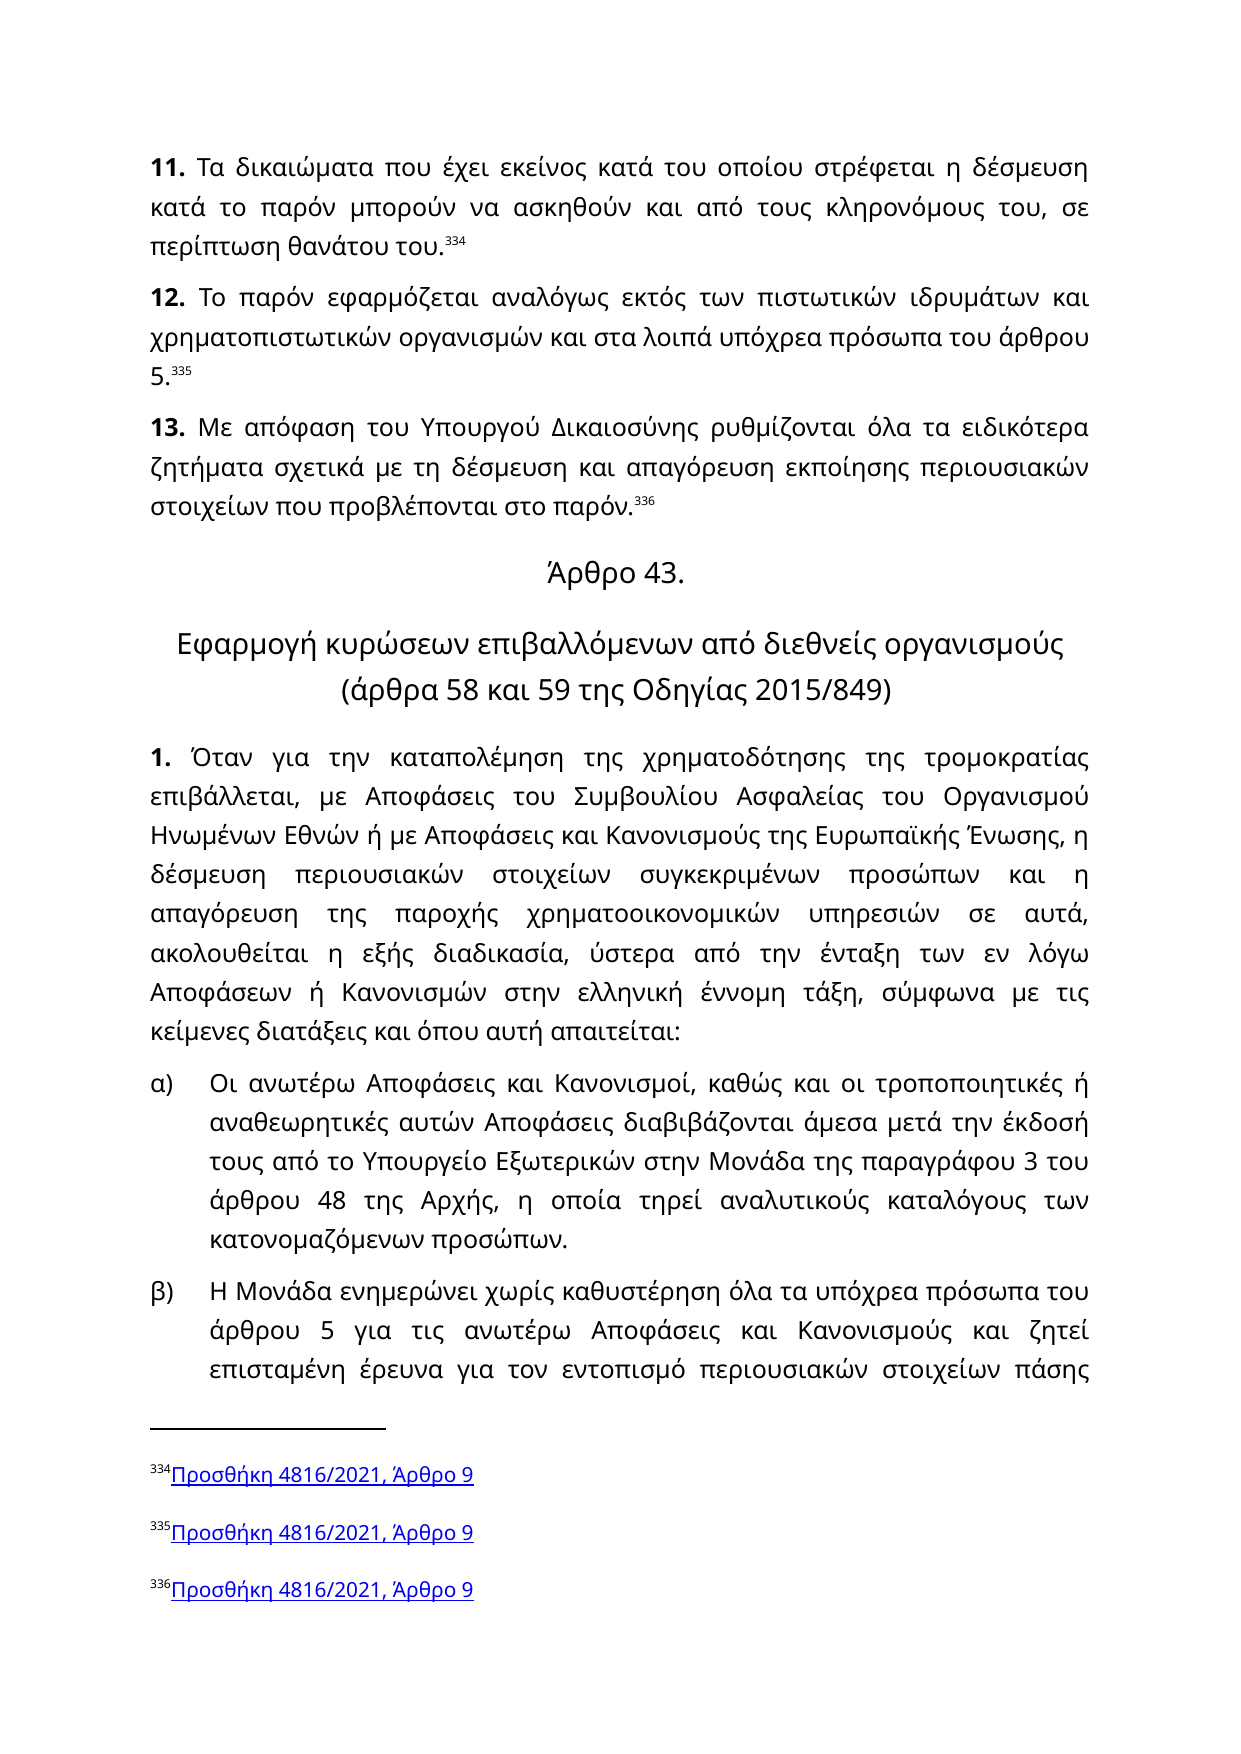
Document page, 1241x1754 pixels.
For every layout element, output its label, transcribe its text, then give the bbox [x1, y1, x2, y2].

text Προσθήκη 4816/2021, Άρθρο 9 [150, 1576, 1090, 1604]
text Προσθήκη 4816/2021, Άρθρο 9 [150, 1518, 1090, 1546]
text 12. Το παρόν εφαρμόζεται αναλόγως εκτός των πιστωτικών ιδρυμάτων και χρηματοπιστωτικών οργανισμών και στα λοιπά υπόχρεα πρόσωπα του άρθρου 5. [150, 280, 1090, 392]
list β) Η Μονάδα ενημερώνει χωρίς καθυστέρηση όλα τα υπόχρεα πρόσωπα του άρθρου 5 για τις ανωτέρω Αποφάσεις και Κανονισμούς και ζητεί επισταμένη έρευνα για τον εντοπισμό περιουσιακών στοιχείων πάσης [150, 1273, 1090, 1386]
text 13. Με απόφαση του Υπουργού Δικαιοσύνης ρυθμίζονται όλα τα ειδικότερα ζητήματα σχετικά με τη δέσμευση και απαγόρευση εκποίησης περιουσιακών στοιχείων που προβλέπονται στο παρόν. [150, 410, 1090, 522]
list α) Οι ανωτέρω Αποφάσεις και Κανονισμοί, καθώς και οι τροποποιητικές ή αναθεωρητικές αυτών Αποφάσεις διαβιβάζονται άμεσα μετά την έκδοσή τους από το Υπουργείο Εξωτερικών στην Μονάδα της παραγράφου 3 του άρθρου 48 της Αρχής, η οποία τηρεί αναλυτικούς καταλόγους των κατονομαζόμενων προσώπων. [150, 1065, 1090, 1256]
subtitle Άρθρο 43. [150, 552, 1090, 592]
text 1. Όταν για την καταπολέμηση της χρηματοδότησης της τρομοκρατίας επιβάλλεται, με Αποφάσεις του Συμβουλίου Ασφαλείας του Οργανισμού Ηνωμένων Εθνών ή με Αποφάσεις και Κανονισμούς της Ευρωπαϊκής Ένωσης, η δέσμευση περιουσιακών στοιχείων συγκεκριμένων προσώπων και η απαγόρευση της παροχής χρηματοοικονομικών υπηρεσιών σε αυτά, ακολουθείται η εξής διαδικασία, ύστερα από την ένταξη των εν λόγω Αποφάσεων ή Κανονισμών στην ελληνική έννομη τάξη, σύμφωνα με τις κείμενες διατάξεις και όπου αυτή απαιτείται: [150, 739, 1090, 1048]
text Προσθήκη 4816/2021, Άρθρο 9 [150, 1460, 1090, 1489]
text 11. Τα δικαιώματα που έχει εκείνος κατά του οποίου στρέφεται η δέσμευση κατά το παρόν μπορούν να ασκηθούν και από τους κληρονόμους του, σε περίπτωση θανάτου του. [150, 150, 1090, 262]
subtitle Εφαρμογή κυρώσεων επιβαλλόμενων από διεθνείς οργανισμούς (άρθρα 58 και 59 της Οδηγίας 2015/849) [150, 623, 1090, 708]
